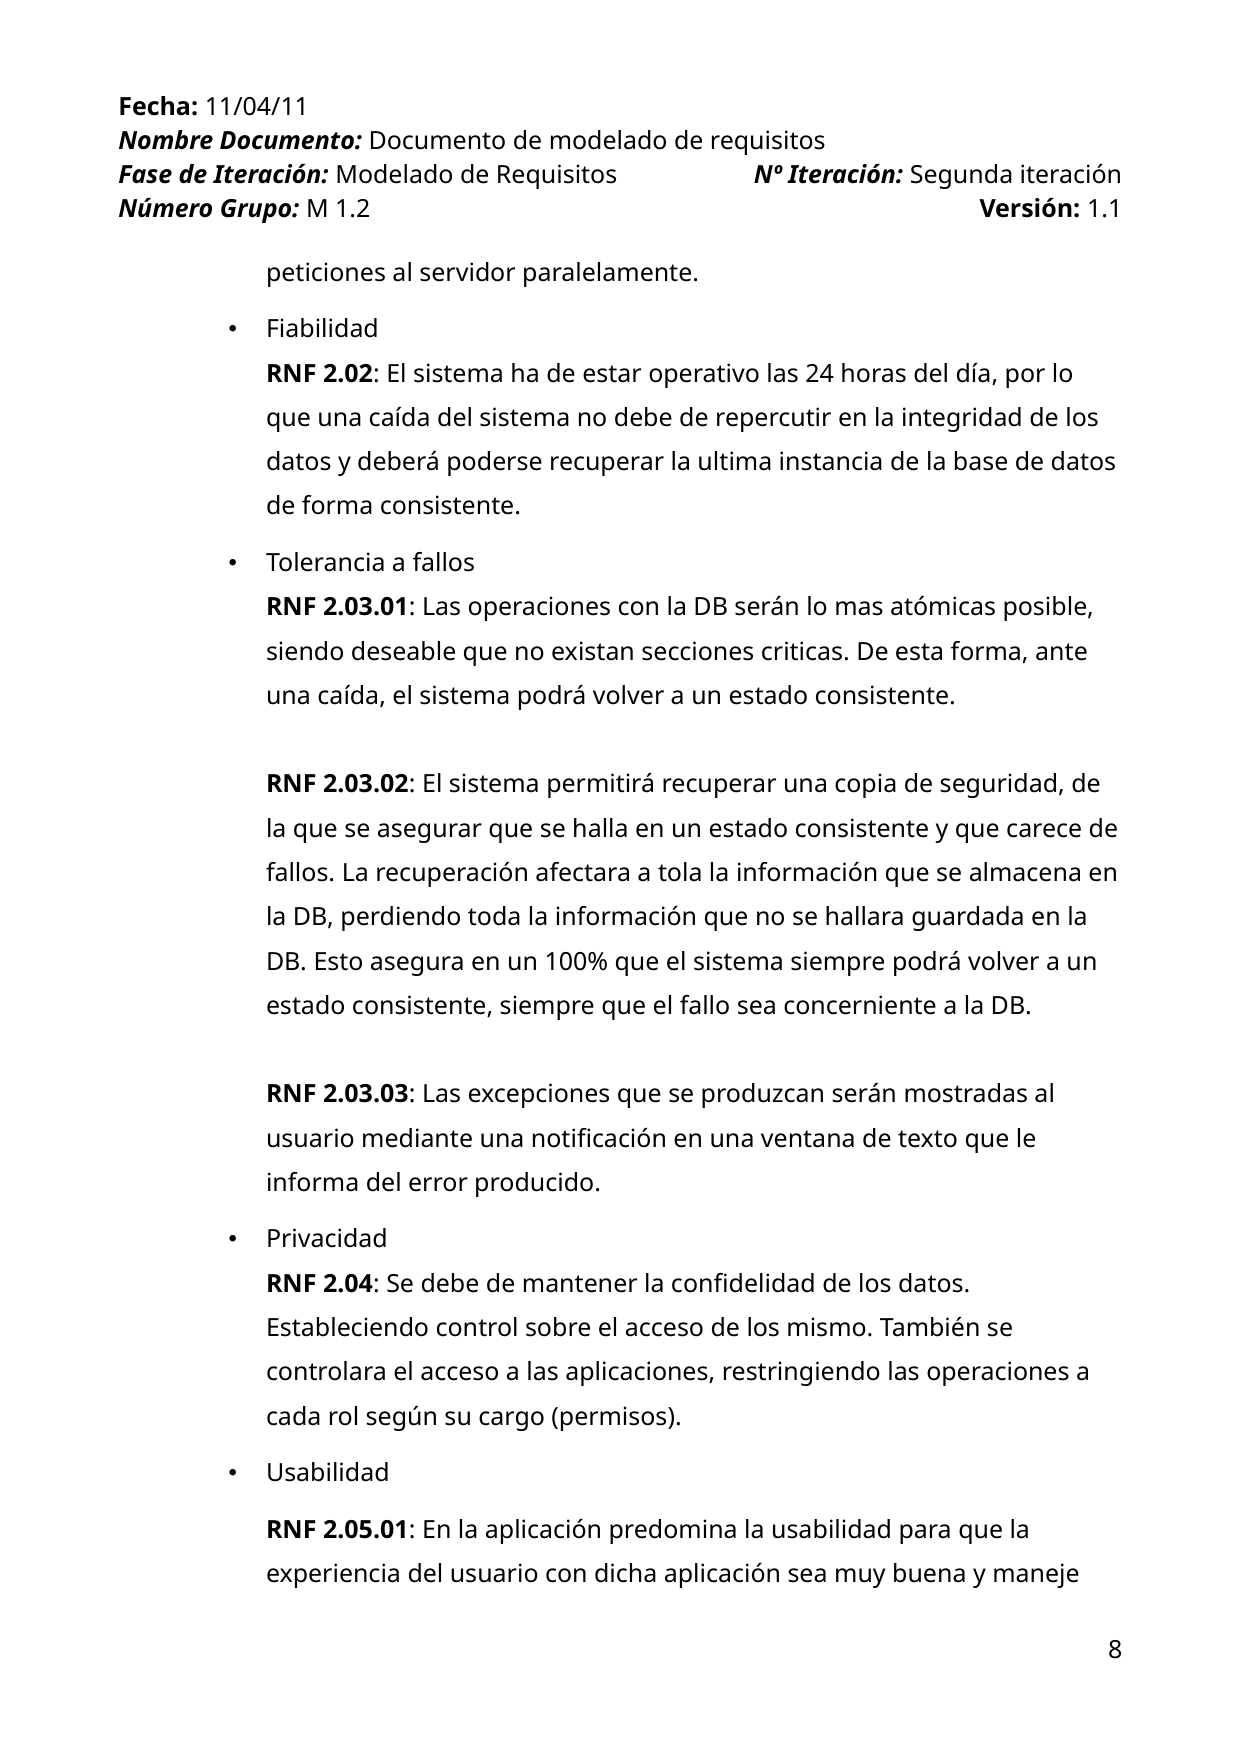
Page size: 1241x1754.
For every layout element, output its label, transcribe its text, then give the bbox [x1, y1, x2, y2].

list Privacidad RNF 2.04: Se debe de mantener la confidelidad de los datos. Estableciendo control sobre el acceso de los mismo. También se controlara el acceso a las aplicaciones, restringiendo las operaciones a cada rol según su cargo (permisos). [228, 1221, 1122, 1432]
list peticiones al servidor paralelamente. [228, 254, 1122, 288]
list Tolerancia a fallos RNF 2.03.01: Las operaciones con la DB serán lo mas atómicas posible, siendo deseable que no existan secciones criticas. De esta forma, ante una caída, el sistema podrá volver a un estado consistente. RNF 2.03.02: El sistema permitirá recuperar una copia de seguridad, de la que se asegurar que se halla en un estado consistente y que carece de fallos. La recuperación afectara a tola la información que se almacena en la DB, perdiendo toda la información que no se hallara guardada en la DB. Esto asegura en un 100% que el sistema siempre podrá volver a un estado consistente, siempre que el fallo sea concerniente a la DB. RNF 2.03.03: Las excepciones que se produzcan serán mostradas al usuario mediante una notificación en una ventana de texto que le informa del error producido. [228, 545, 1122, 1198]
list Usabilidad [228, 1455, 1122, 1489]
list RNF 2.05.01: En la aplicación predomina la usabilidad para que la experiencia del usuario con dicha aplicación sea muy buena y maneje [228, 1512, 1122, 1590]
list Fiabilidad RNF 2.02: El sistema ha de estar operativo las 24 horas del día, por lo que una caída del sistema no debe de repercutir en la integridad de los datos y deberá poderse recuperar la ultima instancia de la base de datos de forma consistente. [228, 311, 1122, 522]
